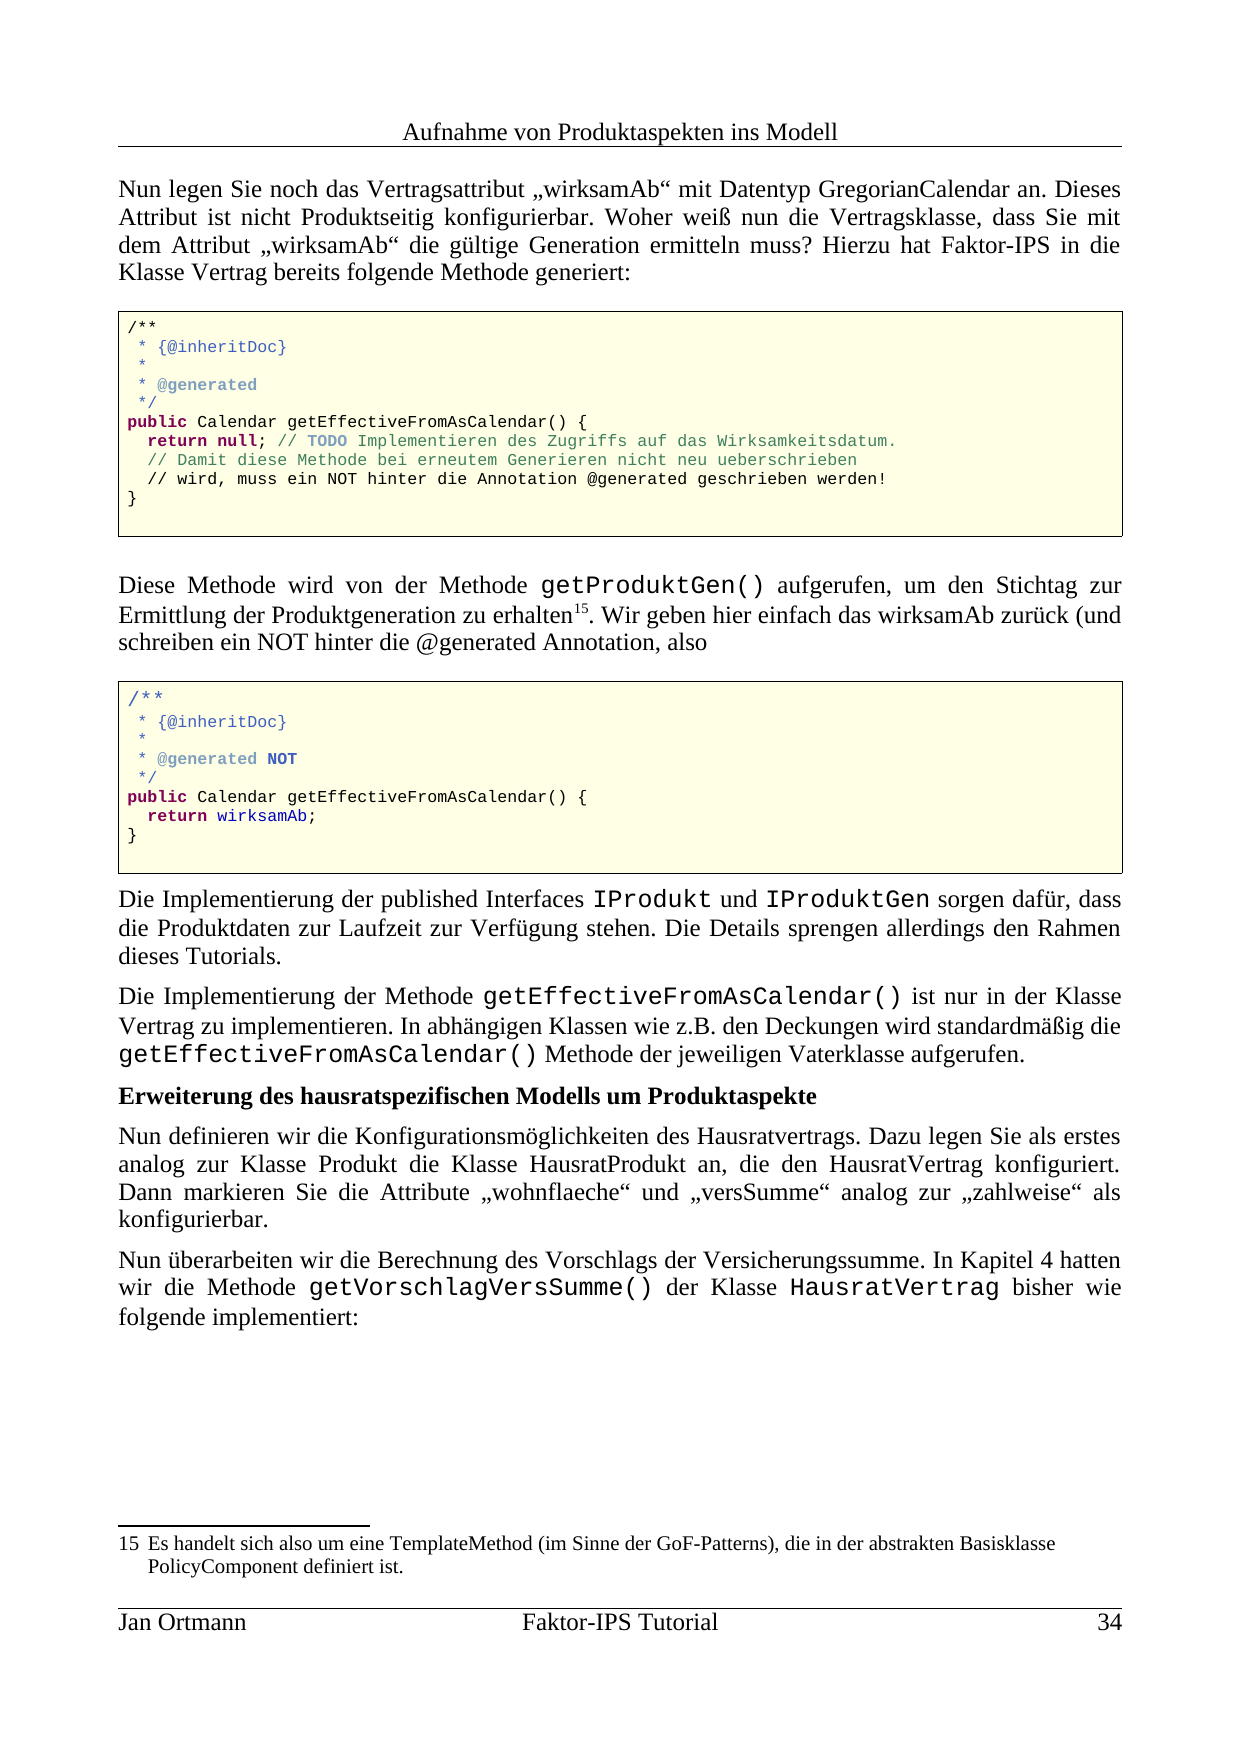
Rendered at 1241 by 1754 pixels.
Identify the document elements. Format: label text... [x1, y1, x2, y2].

text /** [127, 689, 1113, 713]
text * {@inheritDoc} [127, 713, 1113, 732]
text } [127, 489, 1113, 508]
text Nun definieren wir die Konfigurationsmöglichkeiten des Hausratvertrags. Dazu legen Sie als erstes analog zur Klasse Produkt die Klasse HausratProdukt an, die den HausratVertrag konfiguriert. Dann markieren Sie die Attribute „wohnflaeche“ und „versSumme“ analog zur „zahlweise“ als konfigurierbar. [118, 1122, 1122, 1233]
text * @generated NOT [127, 751, 1113, 770]
text */ [127, 770, 1113, 788]
text return wirksamAb; [127, 807, 1113, 826]
text Nun legen Sie noch das Vertragsattribut „wirksamAb“ mit Datentyp GregorianCalendar an. Dieses Attribut ist nicht Produktseitig konfigurierbar. Woher weiß nun die Vertragsklasse, dass Sie mit dem Attribut „wirksamAb“ die gültige Generation ermitteln muss? Hierzu hat Faktor-IPS in die Klasse Vertrag bereits folgende Methode generiert: [118, 175, 1122, 286]
text /** [127, 319, 1113, 338]
text Die Implementierung der Methode getEffectiveFromAsCalendar() ist nur in der Klasse Vertrag zu implementieren. In abhängigen Klassen wie z.B. den Deckungen wird standardmäßig die getEffectiveFromAsCalendar() Methode der jeweiligen Vaterklasse aufgerufen. [118, 982, 1122, 1070]
text } [127, 826, 1113, 845]
text Es handelt sich also um eine TemplateMethod (im Sinne der GoF-Patterns), die in der abstrakten Basisklasse PolicyComponent definiert ist. [118, 1532, 1122, 1578]
text [118, 669, 1122, 680]
text Erweiterung des hausratspezifischen Modells um Produktaspekte [118, 1082, 1122, 1110]
text * [127, 357, 1113, 376]
text */ [127, 395, 1113, 414]
text * @generated [127, 376, 1113, 395]
text Nun überarbeiten wir die Berechnung des Vorschlags der Versicherungssumme. In Kapitel 4 hatten wir die Methode getVorschlagVersSumme() der Klasse HausratVertrag bisher wie folgende implementiert: [118, 1246, 1122, 1331]
text * [127, 732, 1113, 751]
text Diese Methode wird von der Methode getProduktGen() aufgerufen, um den Stichtag zur Ermittlung der Produktgeneration zu erhalten. Wir geben hier einfach das wirksamAb zurück (und schreiben ein NOT hinter die @generated Annotation, also [118, 571, 1122, 656]
text public Calendar getEffectiveFromAsCalendar() { [127, 414, 1113, 433]
text // wird, muss ein NOT hinter die Annotation @generated geschrieben werden! [127, 470, 1113, 489]
text Die Implementierung der published Interfaces IProdukt und IProduktGen sorgen dafür, dass die Produktdaten zur Laufzeit zur Verfügung stehen. Die Details sprengen allerdings den Rahmen dieses Tutorials. [118, 874, 1122, 970]
text * {@inheritDoc} [127, 338, 1113, 357]
text return null; // TODO Implementieren des Zugriffs auf das Wirksamkeitsdatum. [127, 433, 1113, 452]
text public Calendar getEffectiveFromAsCalendar() { [127, 788, 1113, 807]
text // Damit diese Methode bei erneutem Generieren nicht neu ueberschrieben [127, 452, 1113, 470]
